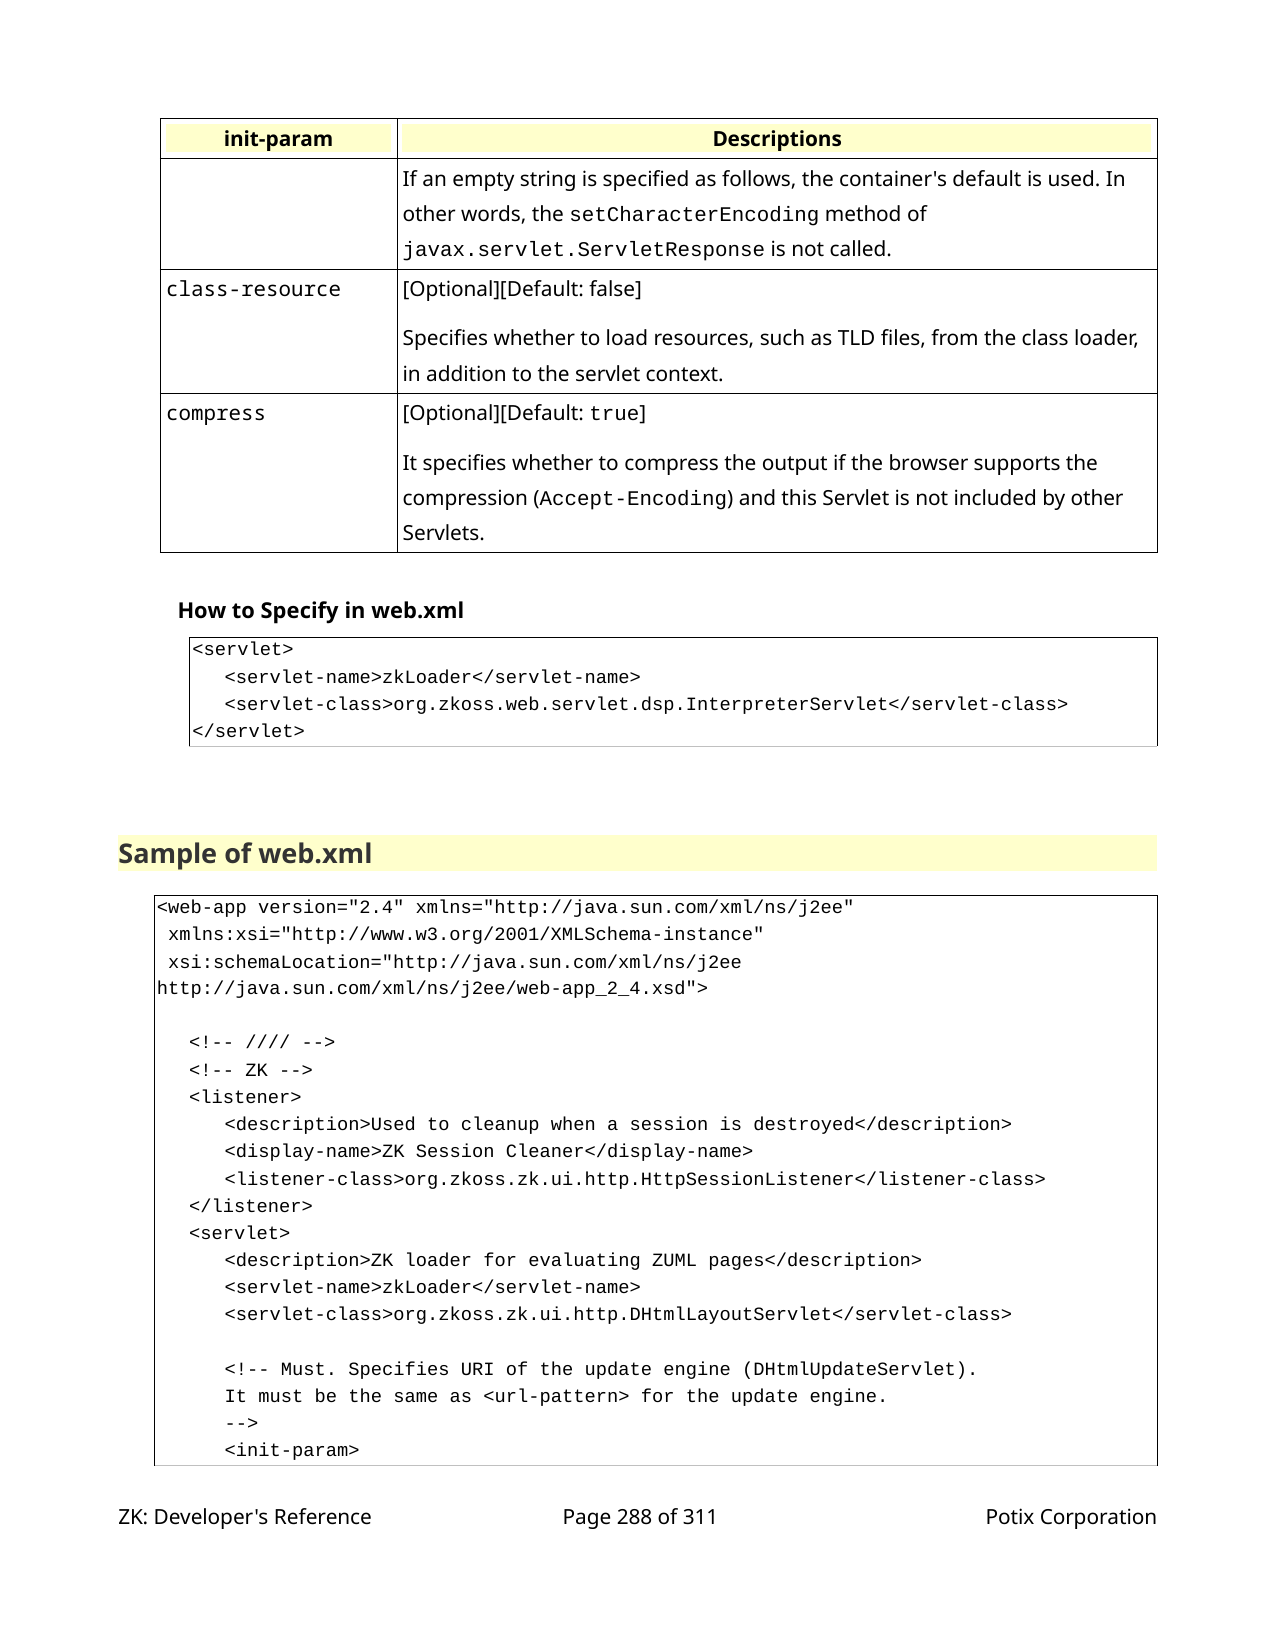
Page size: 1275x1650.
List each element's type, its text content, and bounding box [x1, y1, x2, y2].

text <servlet-name>zkLoader</servlet-name> [190, 664, 1157, 689]
text <init-param> [155, 1438, 1157, 1465]
text </listener> [155, 1193, 1157, 1218]
table_cell class-resource [161, 270, 397, 393]
text <servlet-class>org.zkoss.zk.ui.http.DHtmlLayoutServlet</servlet-class> [155, 1302, 1157, 1327]
text <listener> [155, 1085, 1157, 1109]
text <servlet> [190, 638, 1157, 662]
text <servlet-class>org.zkoss.web.servlet.dsp.InterpreterServlet</servlet-class> [190, 692, 1157, 716]
text </servlet> [190, 719, 1157, 746]
text <description>ZK loader for evaluating ZUML pages</description> [155, 1248, 1157, 1272]
text xmlns:xsi="http://www.w3.org/2001/XMLSchema-instance" [155, 922, 1157, 947]
table_header Descriptions [398, 119, 1157, 158]
table_header init-param [161, 119, 397, 158]
text <servlet-name>zkLoader</servlet-name> [155, 1275, 1157, 1299]
text <web-app version="2.4" xmlns="http://java.sun.com/xml/ns/j2ee" [155, 896, 1157, 919]
text <description>Used to cleanup when a session is destroyed</description> [155, 1112, 1157, 1136]
table_cell [Optional][Default: true] It specifies whether to compress the output if the browser supports the compression (Accept-Encoding) and this Servlet is not included by other Servlets. [398, 394, 1157, 552]
text --> [155, 1411, 1157, 1435]
table_cell If an empty string is specified as follows, the container's default is used. In other words, the setCharacterEncoding method of javax.servlet.ServletResponse is not called. [398, 159, 1157, 269]
table_cell compress [161, 394, 397, 552]
table_cell [Optional][Default: false] Specifies whether to load resources, such as TLD files, from the class loader, in addition to the servlet context. [398, 270, 1157, 393]
text <!-- Must. Specifies URI of the update engine (DHtmlUpdateServlet). [155, 1357, 1157, 1381]
subtitle Sample of web.xml [118, 835, 1157, 871]
text <listener-class>org.zkoss.zk.ui.http.HttpSessionListener</listener-class> [155, 1166, 1157, 1191]
text It must be the same as <url-pattern> for the update engine. [155, 1384, 1157, 1408]
subtitle How to Specify in web.xml [177, 595, 1157, 625]
text <!-- //// --> [155, 1030, 1157, 1055]
table_cell [161, 159, 397, 269]
text <display-name>ZK Session Cleaner</display-name> [155, 1139, 1157, 1163]
text <servlet> [155, 1221, 1157, 1245]
text <!-- ZK --> [155, 1058, 1157, 1082]
text xsi:schemaLocation="http://java.sun.com/xml/ns/j2ee http://java.sun.com/xml/ns/j2ee/web-app_2_4.xsd"> [155, 949, 1157, 1000]
